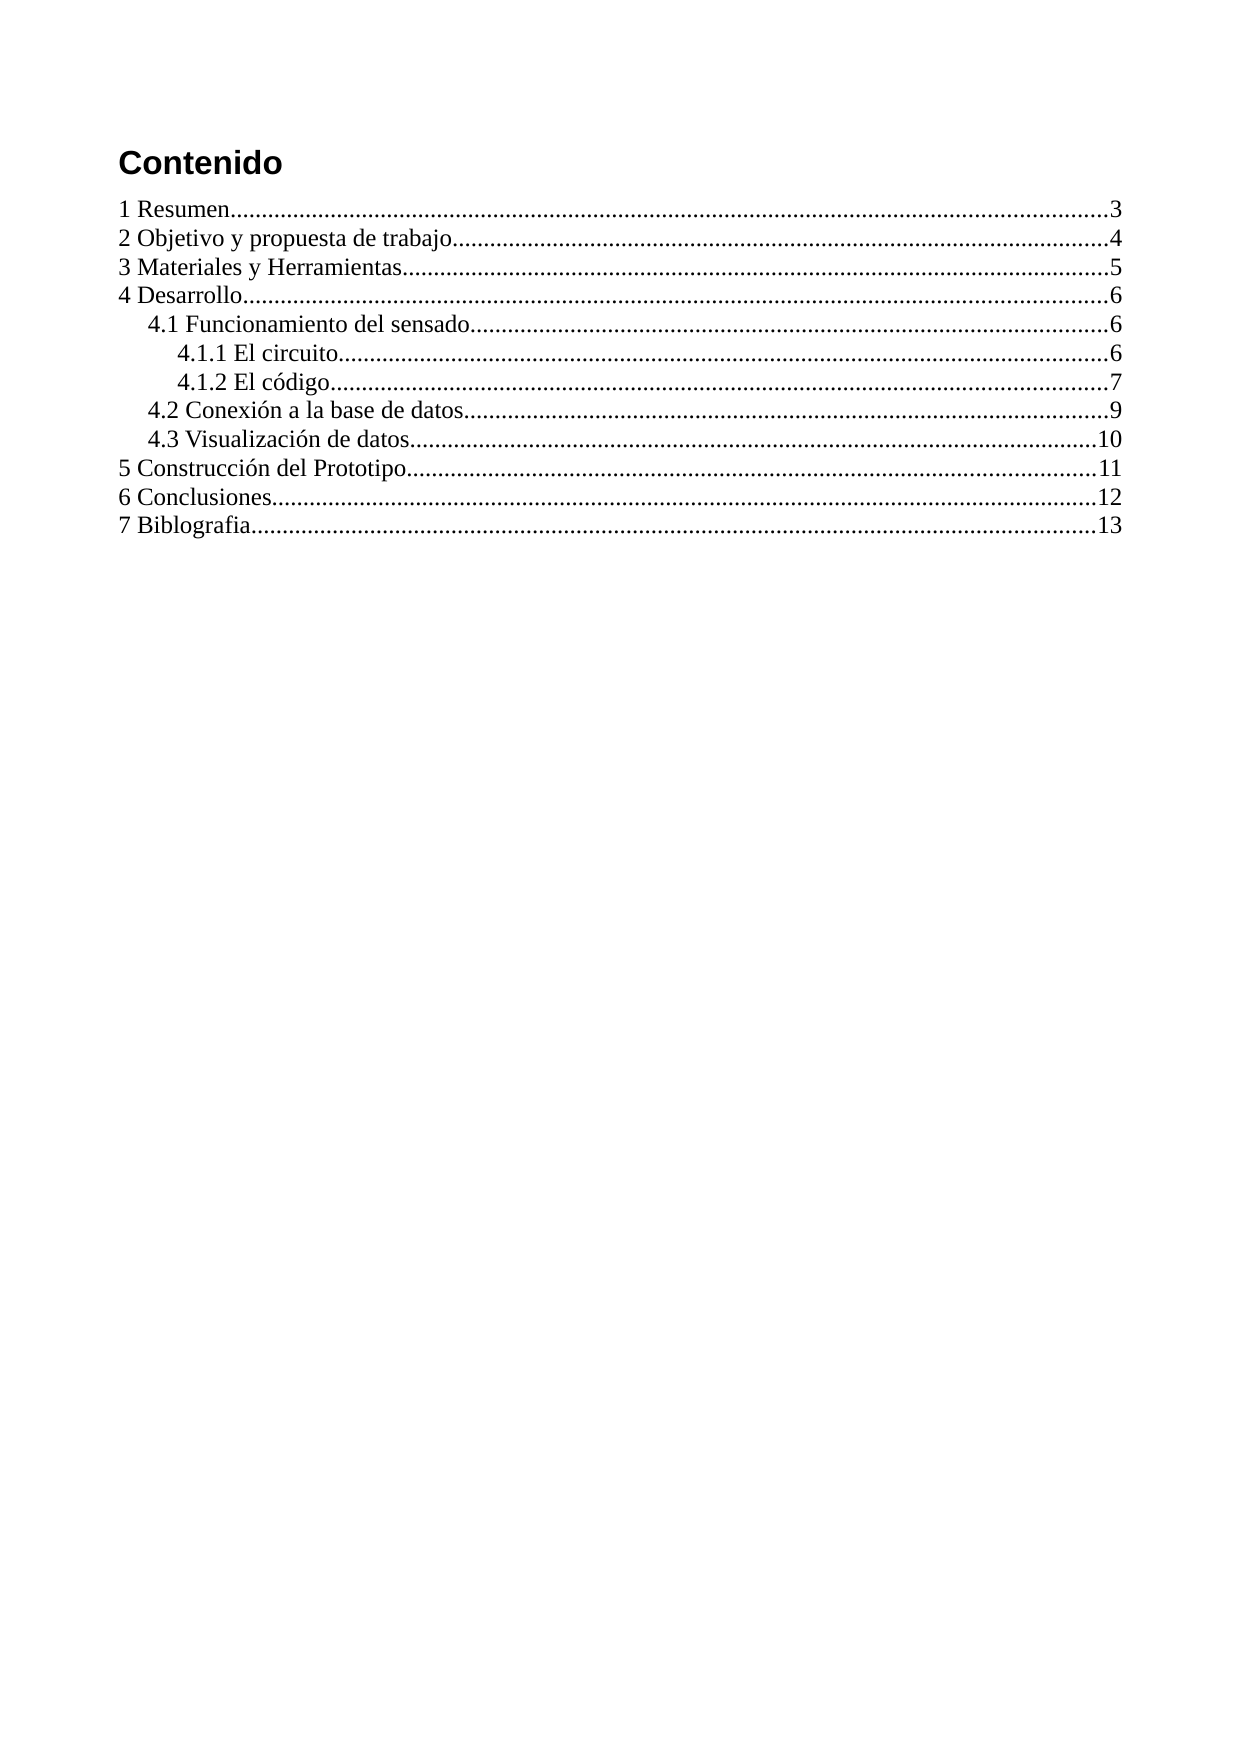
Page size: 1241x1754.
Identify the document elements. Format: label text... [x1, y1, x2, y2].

text 2 Objetivo y propuesta de trabajo 4 [118, 223, 1122, 252]
text 4 Desarrollo 6 [118, 280, 1122, 309]
text 5 Construcción del Prototipo 11 [118, 453, 1122, 482]
text 1 Resumen 3 [118, 194, 1122, 223]
subtitle Contenido [118, 143, 1122, 182]
text 4.1 Funcionamiento del sensado 6 [148, 309, 1122, 338]
text 3 Materiales y Herramientas 5 [118, 252, 1122, 280]
text 7 Biblografia 13 [118, 510, 1122, 539]
text 4.1.1 El circuito 6 [177, 338, 1122, 367]
text 4.1.2 El código 7 [177, 367, 1122, 395]
text 4.2 Conexión a la base de datos 9 [148, 395, 1122, 424]
text 4.3 Visualización de datos 10 [148, 424, 1122, 453]
text 6 Conclusiones 12 [118, 482, 1122, 510]
